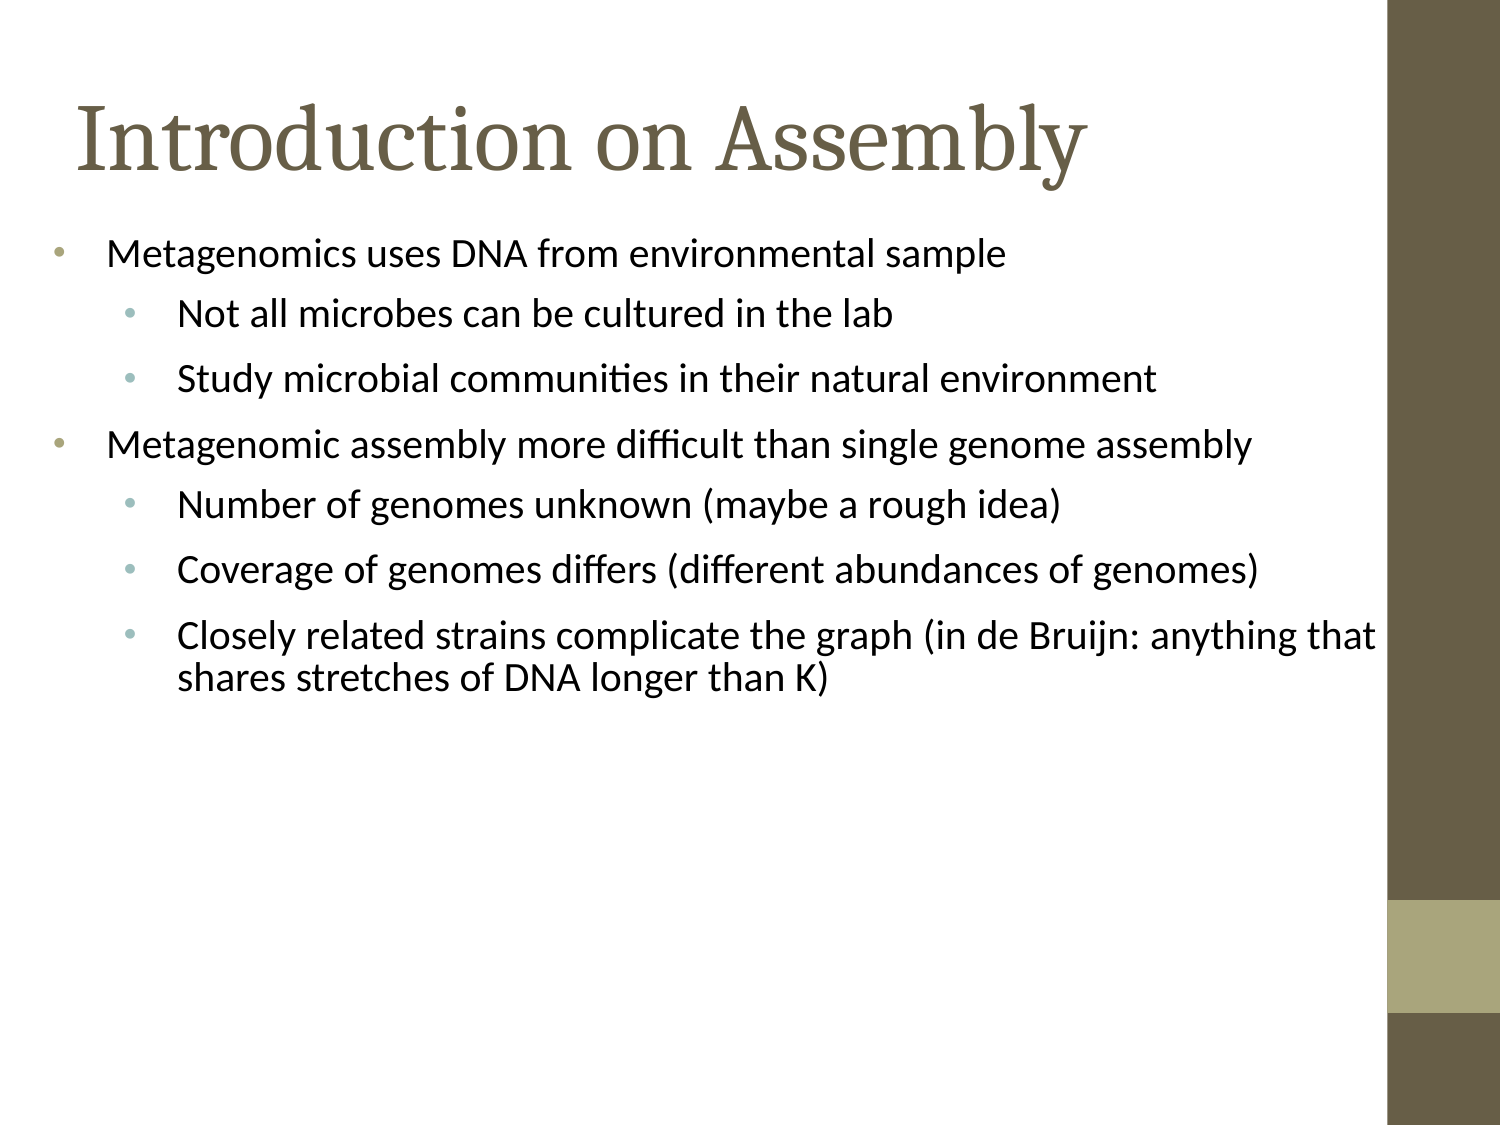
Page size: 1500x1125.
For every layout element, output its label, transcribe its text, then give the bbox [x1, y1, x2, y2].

list Metagenomics uses DNA from environmental sample Not all microbes can be cultured in the lab Study microbial communities in their natural environment Metagenomic assembly more difficult than single genome assembly Number of genomes unknown (maybe a rough idea) Coverage of genomes differs (different abundances of genomes) Closely related strains complicate the graph (in de Bruijn: anything that shares stretches of DNA longer than K) [35, 236, 1418, 1063]
title Introduction on Assembly [75, 82, 1326, 195]
